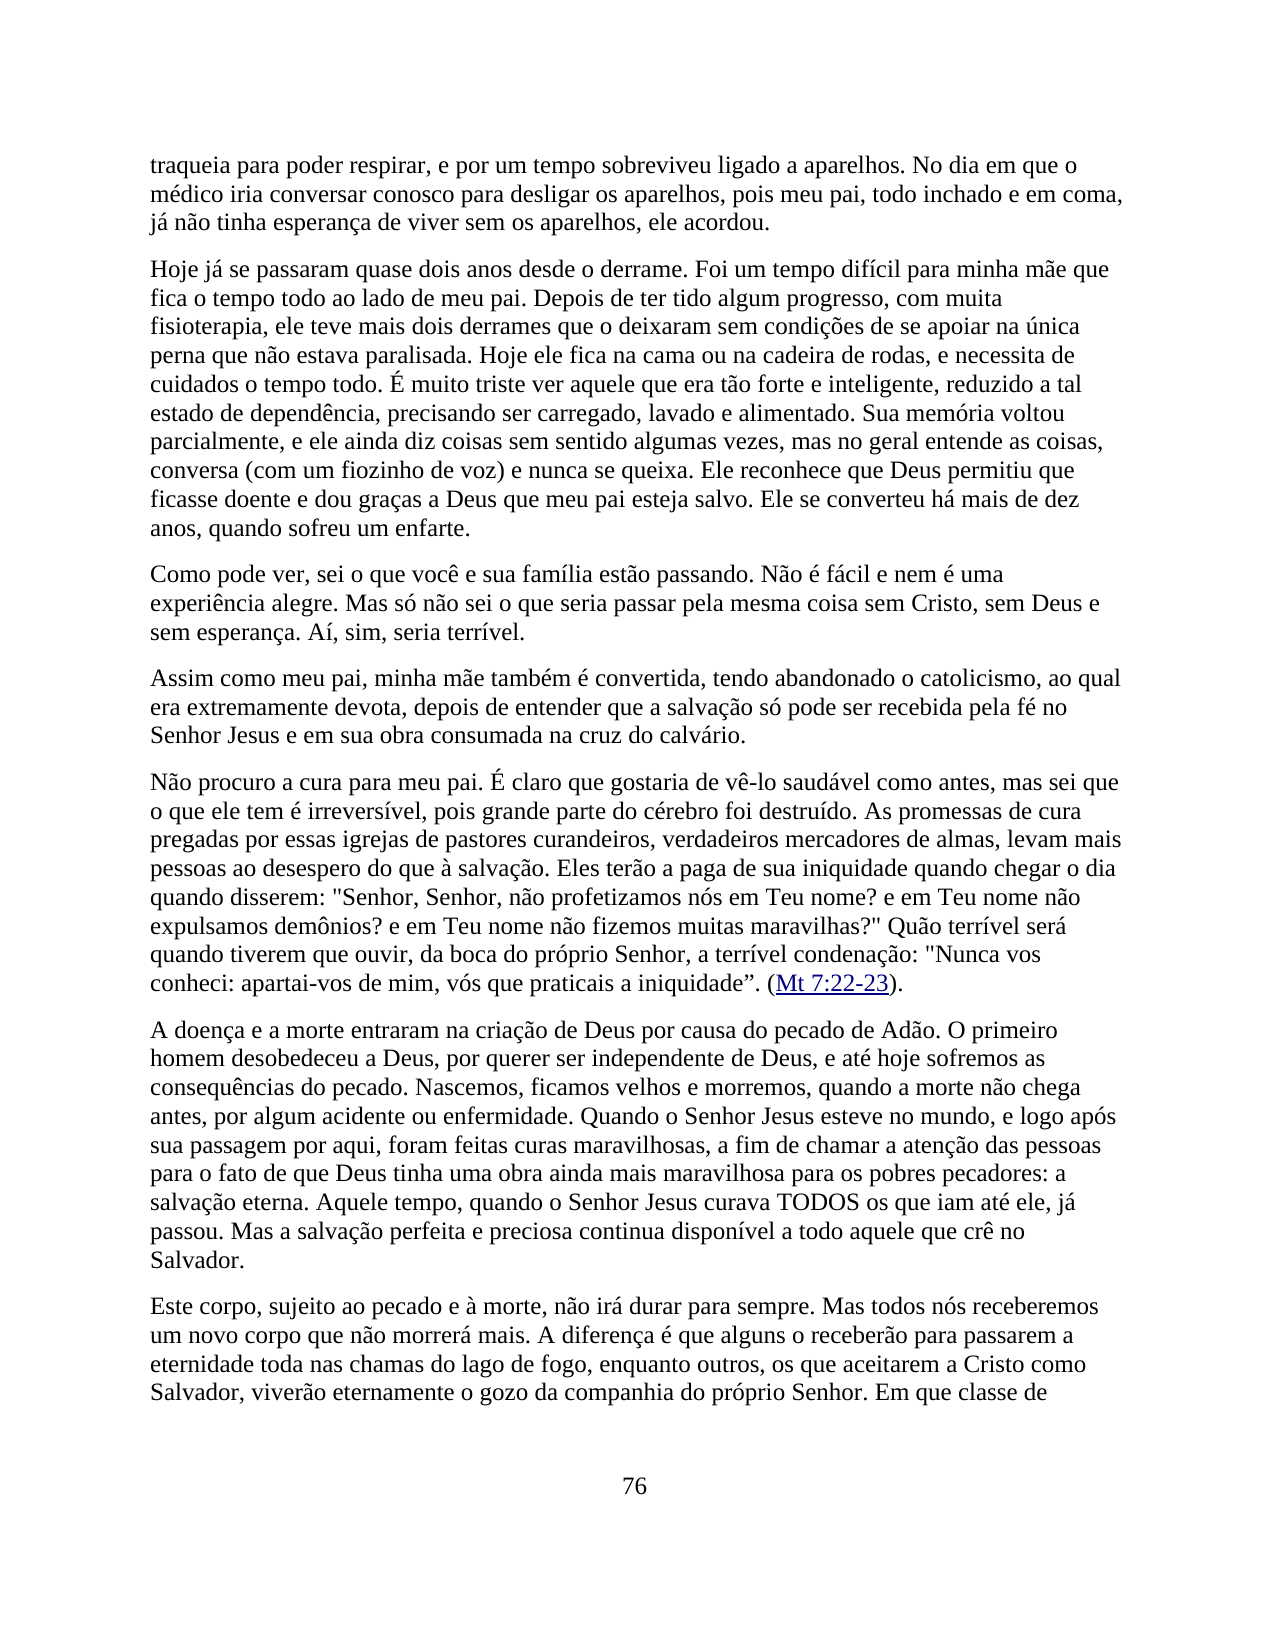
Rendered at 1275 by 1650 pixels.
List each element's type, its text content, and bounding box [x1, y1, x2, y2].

text A doença e a morte entraram na criação de Deus por causa do pecado de Adão. O primeiro homem desobedeceu a Deus, por querer ser independente de Deus, e até hoje sofremos as consequências do pecado. Nascemos, ficamos velhos e morremos, quando a morte não chega antes, por algum acidente ou enfermidade. Quando o Senhor Jesus esteve no mundo, e logo após sua passagem por aqui, foram feitas curas maravilhosas, a fim de chamar a atenção das pessoas para o fato de que Deus tinha uma obra ainda mais maravilhosa para os pobres pecadores: a salvação eterna. Aquele tempo, quando o Senhor Jesus curava TODOS os que iam até ele, já passou. Mas a salvação perfeita e preciosa continua disponível a todo aquele que crê no Salvador. [150, 1015, 1125, 1273]
text Como pode ver, sei o que você e sua família estão passando. Não é fácil e nem é uma experiência alegre. Mas só não sei o que seria passar pela mesma coisa sem Cristo, sem Deus e sem esperança. Aí, sim, seria terrível. [150, 559, 1125, 645]
text Este corpo, sujeito ao pecado e à morte, não irá durar para sempre. Mas todos nós receberemos um novo corpo que não morrerá mais. A diferença é que alguns o receberão para passarem a eternidade toda nas chamas do lago de fogo, enquanto outros, os que aceitarem a Cristo como Salvador, viverão eternamente o gozo da companhia do próprio Senhor. Em que classe de [150, 1291, 1125, 1406]
text Assim como meu pai, minha mãe também é convertida, tendo abandonado o catolicismo, ao qual era extremamente devota, depois de entender que a salvação só pode ser recebida pela fé no Senhor Jesus e em sua obra consumada na cruz do calvário. [150, 663, 1125, 749]
text traqueia para poder respirar, e por um tempo sobreviveu ligado a aparelhos. No dia em que o médico iria conversar conosco para desligar os aparelhos, pois meu pai, todo inchado e em coma, já não tinha esperança de viver sem os aparelhos, ele acordou. [150, 150, 1125, 236]
text Não procuro a cura para meu pai. É claro que gostaria de vê-lo saudável como antes, mas sei que o que ele tem é irreversível, pois grande parte do cérebro foi destruído. As promessas de cura pregadas por essas igrejas de pastores curandeiros, verdadeiros mercadores de almas, levam mais pessoas ao desespero do que à salvação. Eles terão a paga de sua iniquidade quando chegar o dia quando disserem: "Senhor, Senhor, não profetizamos nós em Teu nome? e em Teu nome não expulsamos demônios? e em Teu nome não fizemos muitas maravilhas?" Quão terrível será quando tiverem que ouvir, da boca do próprio Senhor, a terrível condenação: "Nunca vos conheci: apartai-vos de mim, vós que praticais a iniquidade”. (Mt 7:22-23). [150, 767, 1125, 997]
text Hoje já se passaram quase dois anos desde o derrame. Foi um tempo difícil para minha mãe que fica o tempo todo ao lado de meu pai. Depois de ter tido algum progresso, com muita fisioterapia, ele teve mais dois derrames que o deixaram sem condições de se apoiar na única perna que não estava paralisada. Hoje ele fica na cama ou na cadeira de rodas, e necessita de cuidados o tempo todo. É muito triste ver aquele que era tão forte e inteligente, reduzido a tal estado de dependência, precisando ser carregado, lavado e alimentado. Sua memória voltou parcialmente, e ele ainda diz coisas sem sentido algumas vezes, mas no geral entende as coisas, conversa (com um fiozinho de voz) e nunca se queixa. Ele reconhece que Deus permitiu que ficasse doente e dou graças a Deus que meu pai esteja salvo. Ele se converteu há mais de dez anos, quando sofreu um enfarte. [150, 254, 1125, 541]
